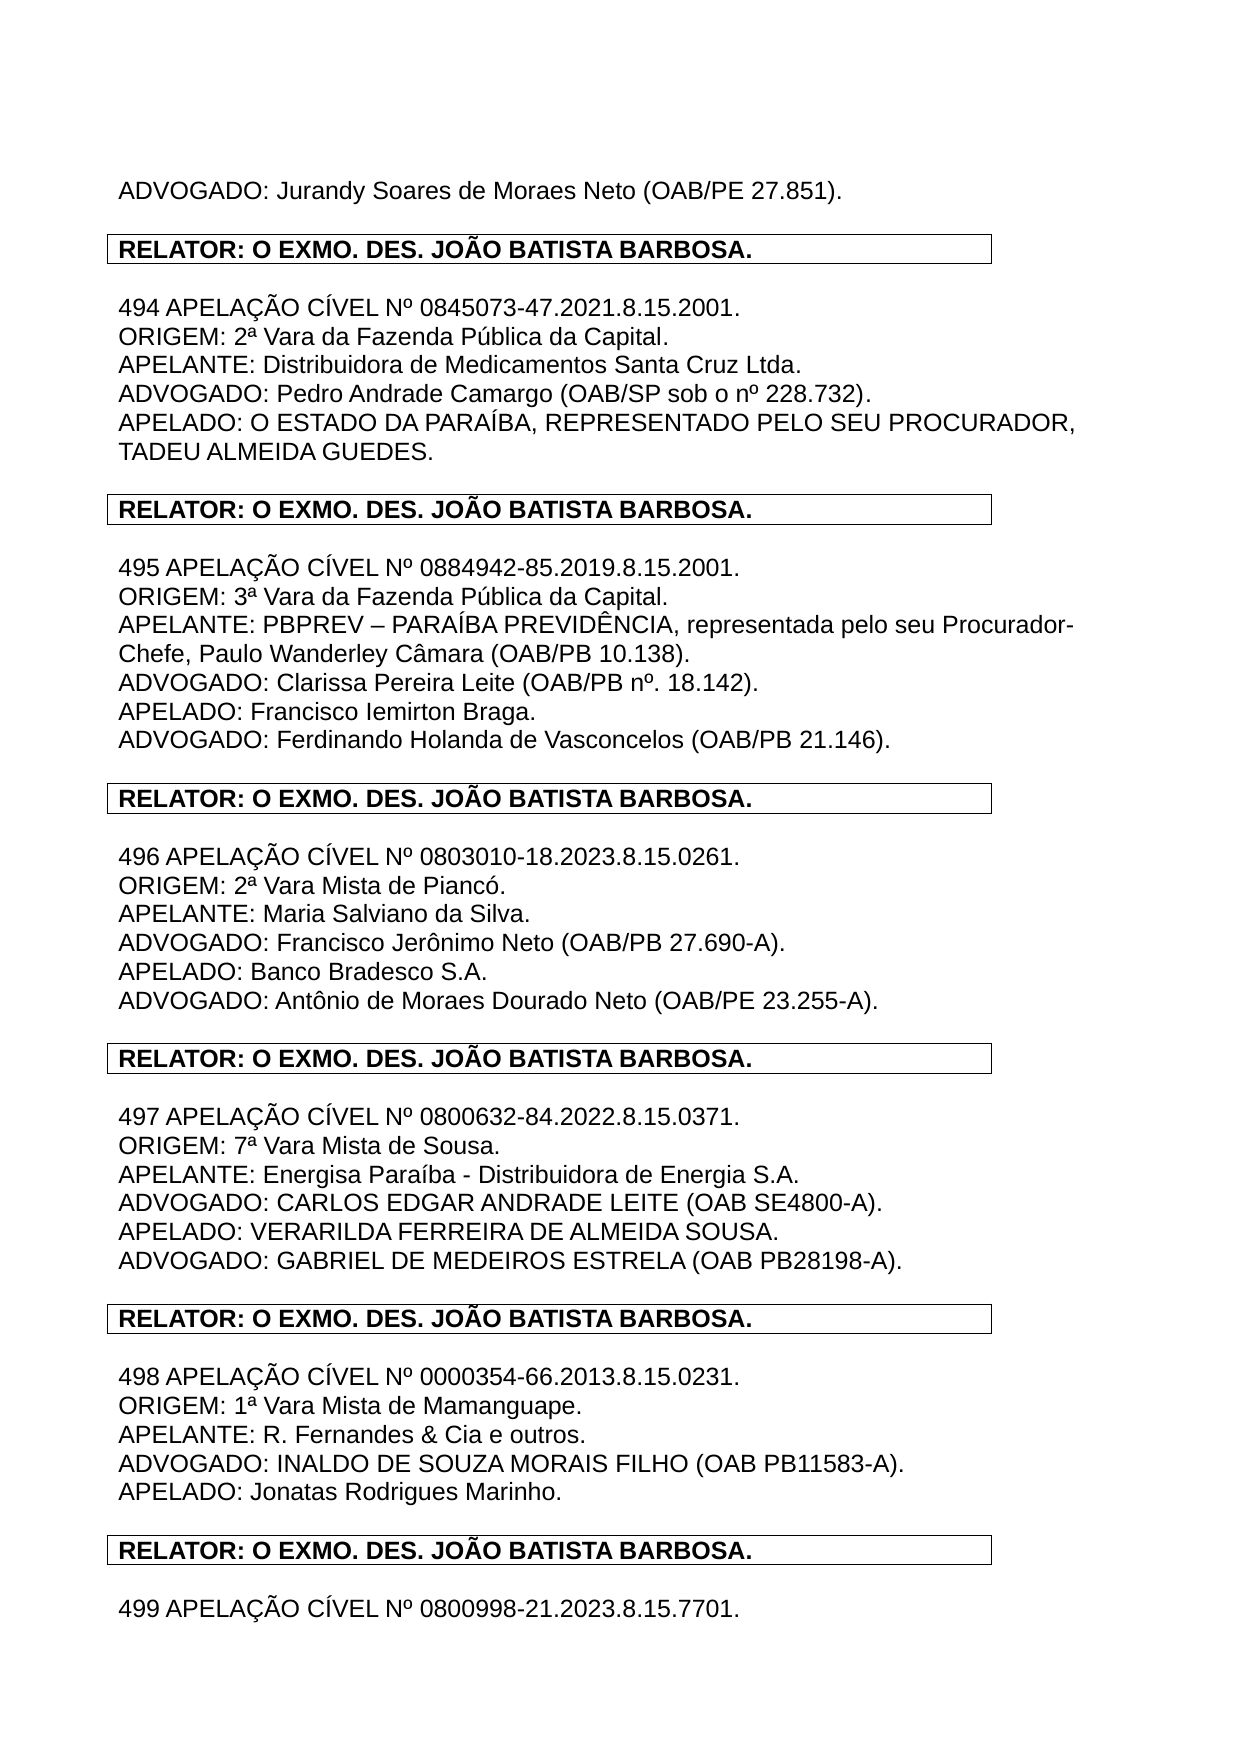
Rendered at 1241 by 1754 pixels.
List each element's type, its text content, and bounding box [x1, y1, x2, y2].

text APELANTE: Distribuidora de Medicamentos Santa Cruz Ltda. [118, 350, 1122, 379]
text APELANTE: Maria Salviano da Silva. [118, 899, 1122, 928]
table_header RELATOR: O EXMO. DES. JOÃO BATISTA BARBOSA. [108, 1536, 991, 1564]
text ADVOGADO: Jurandy Soares de Moraes Neto (OAB/PE 27.851). [118, 176, 1122, 205]
text APELANTE: R. Fernandes & Cia e outros. [118, 1420, 1122, 1449]
text 497 APELAÇÃO CÍVEL Nº 0800632-84.2022.8.15.0371. [118, 1102, 1122, 1131]
text 498 APELAÇÃO CÍVEL Nº 0000354-66.2013.8.15.0231. [118, 1362, 1122, 1391]
text ADVOGADO: GABRIEL DE MEDEIROS ESTRELA (OAB PB28198-A). [118, 1246, 1122, 1275]
text ADVOGADO: Clarissa Pereira Leite (OAB/PB nº. 18.142). [118, 668, 1122, 697]
text 495 APELAÇÃO CÍVEL Nº 0884942-85.2019.8.15.2001. [118, 553, 1122, 582]
text ORIGEM: 3ª Vara da Fazenda Pública da Capital. [118, 582, 1122, 611]
text ORIGEM: 2ª Vara da Fazenda Pública da Capital. [118, 322, 1122, 350]
table_header RELATOR: O EXMO. DES. JOÃO BATISTA BARBOSA. [108, 784, 991, 812]
text ADVOGADO: Ferdinando Holanda de Vasconcelos (OAB/PB 21.146). [118, 726, 1122, 754]
text APELADO: O ESTADO DA PARAÍBA, REPRESENTADO PELO SEU PROCURADOR, TADEU ALMEIDA GUEDES. [118, 408, 1122, 465]
text APELADO: Francisco Iemirton Braga. [118, 697, 1122, 726]
text APELADO: Jonatas Rodrigues Marinho. [118, 1477, 1122, 1506]
text ADVOGADO: Francisco Jerônimo Neto (OAB/PB 27.690-A). [118, 928, 1122, 957]
text 499 APELAÇÃO CÍVEL Nº 0800998-21.2023.8.15.7701. [118, 1594, 1122, 1623]
text APELADO: Banco Bradesco S.A. [118, 957, 1122, 986]
table_header RELATOR: O EXMO. DES. JOÃO BATISTA BARBOSA. [108, 495, 991, 523]
text 496 APELAÇÃO CÍVEL Nº 0803010-18.2023.8.15.0261. [118, 842, 1122, 871]
text ADVOGADO: INALDO DE SOUZA MORAIS FILHO (OAB PB11583-A). [118, 1449, 1122, 1477]
text ADVOGADO: Pedro Andrade Camargo (OAB/SP sob o nº 228.732). [118, 379, 1122, 408]
table_header RELATOR: O EXMO. DES. JOÃO BATISTA BARBOSA. [108, 1044, 991, 1073]
text APELADO: VERARILDA FERREIRA DE ALMEIDA SOUSA. [118, 1217, 1122, 1246]
table_header RELATOR: O EXMO. DES. JOÃO BATISTA BARBOSA. [108, 1305, 991, 1333]
text ORIGEM: 1ª Vara Mista de Mamanguape. [118, 1391, 1122, 1420]
text APELANTE: Energisa Paraíba - Distribuidora de Energia S.A. [118, 1160, 1122, 1188]
text ADVOGADO: Antônio de Moraes Dourado Neto (OAB/PE 23.255-A). [118, 986, 1122, 1014]
text 494 APELAÇÃO CÍVEL Nº 0845073-47.2021.8.15.2001. [118, 293, 1122, 322]
table_header RELATOR: O EXMO. DES. JOÃO BATISTA BARBOSA. [108, 235, 991, 263]
text ADVOGADO: CARLOS EDGAR ANDRADE LEITE (OAB SE4800-A). [118, 1188, 1122, 1217]
text APELANTE: PBPREV – PARAÍBA PREVIDÊNCIA, representada pelo seu Procurador-Chefe, Paulo Wanderley Câmara (OAB/PB 10.138). [118, 611, 1122, 668]
text ORIGEM: 2ª Vara Mista de Piancó. [118, 871, 1122, 899]
text ORIGEM: 7ª Vara Mista de Sousa. [118, 1131, 1122, 1160]
